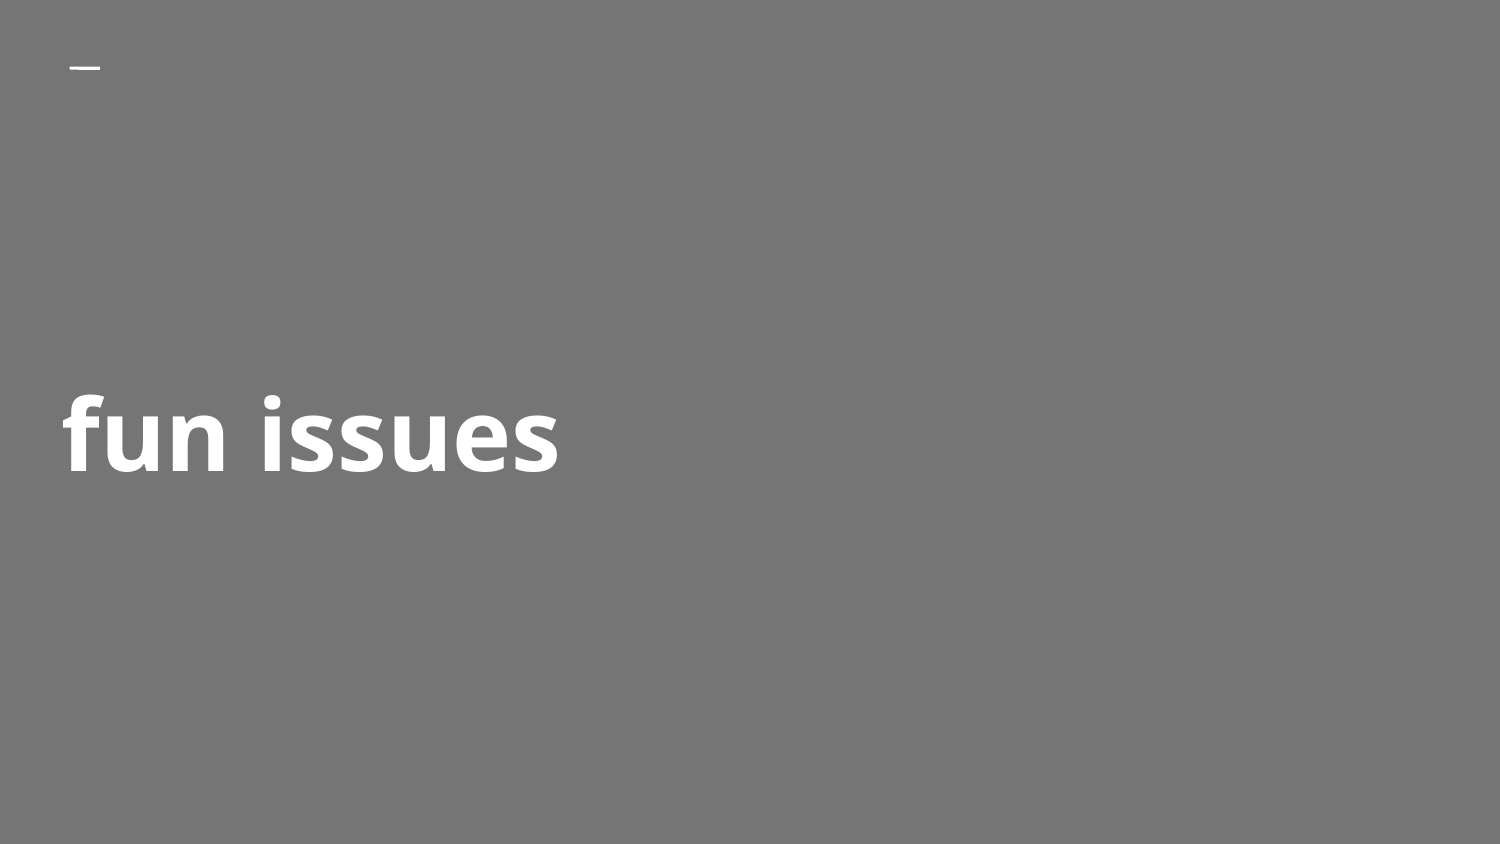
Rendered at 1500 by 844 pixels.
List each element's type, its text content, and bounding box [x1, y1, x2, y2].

title fun issues [46, 116, 1071, 746]
